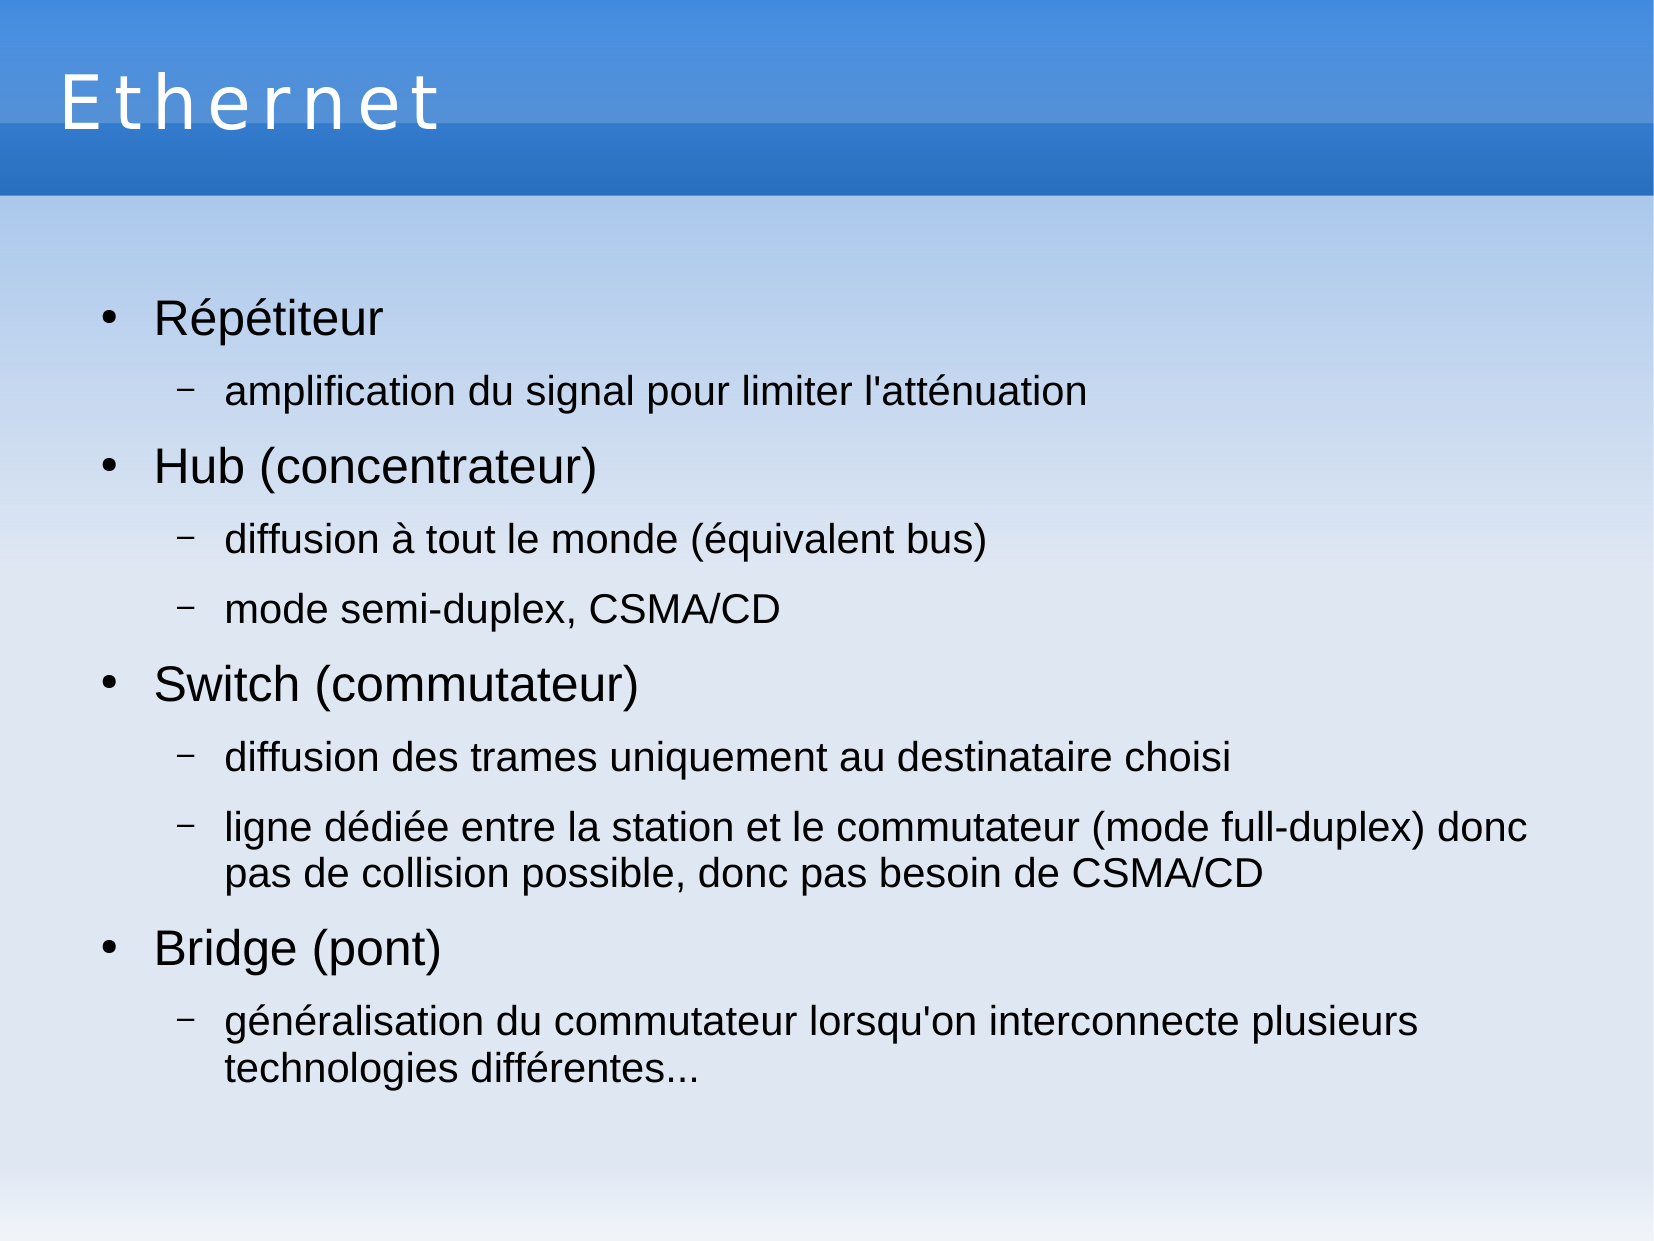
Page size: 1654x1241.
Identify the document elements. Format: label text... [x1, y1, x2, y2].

title Ethernet [59, 29, 1270, 178]
list Répétiteur amplification du signal pour limiter l'atténuation Hub (concentrateur) diffusion à tout le monde (équivalent bus) mode semi-duplex, CSMA/CD Switch (commutateur) diffusion des trames uniquement au destinataire choisi ligne dédiée entre la station et le commutateur (mode full-duplex) donc pas de collision possible, donc pas besoin de CSMA/CD Bridge (pont) généralisation du commutateur lorsqu'on interconnecte plusieurs technologies différentes... [82, 290, 1571, 1098]
picture [0, 0, 1654, 1241]
